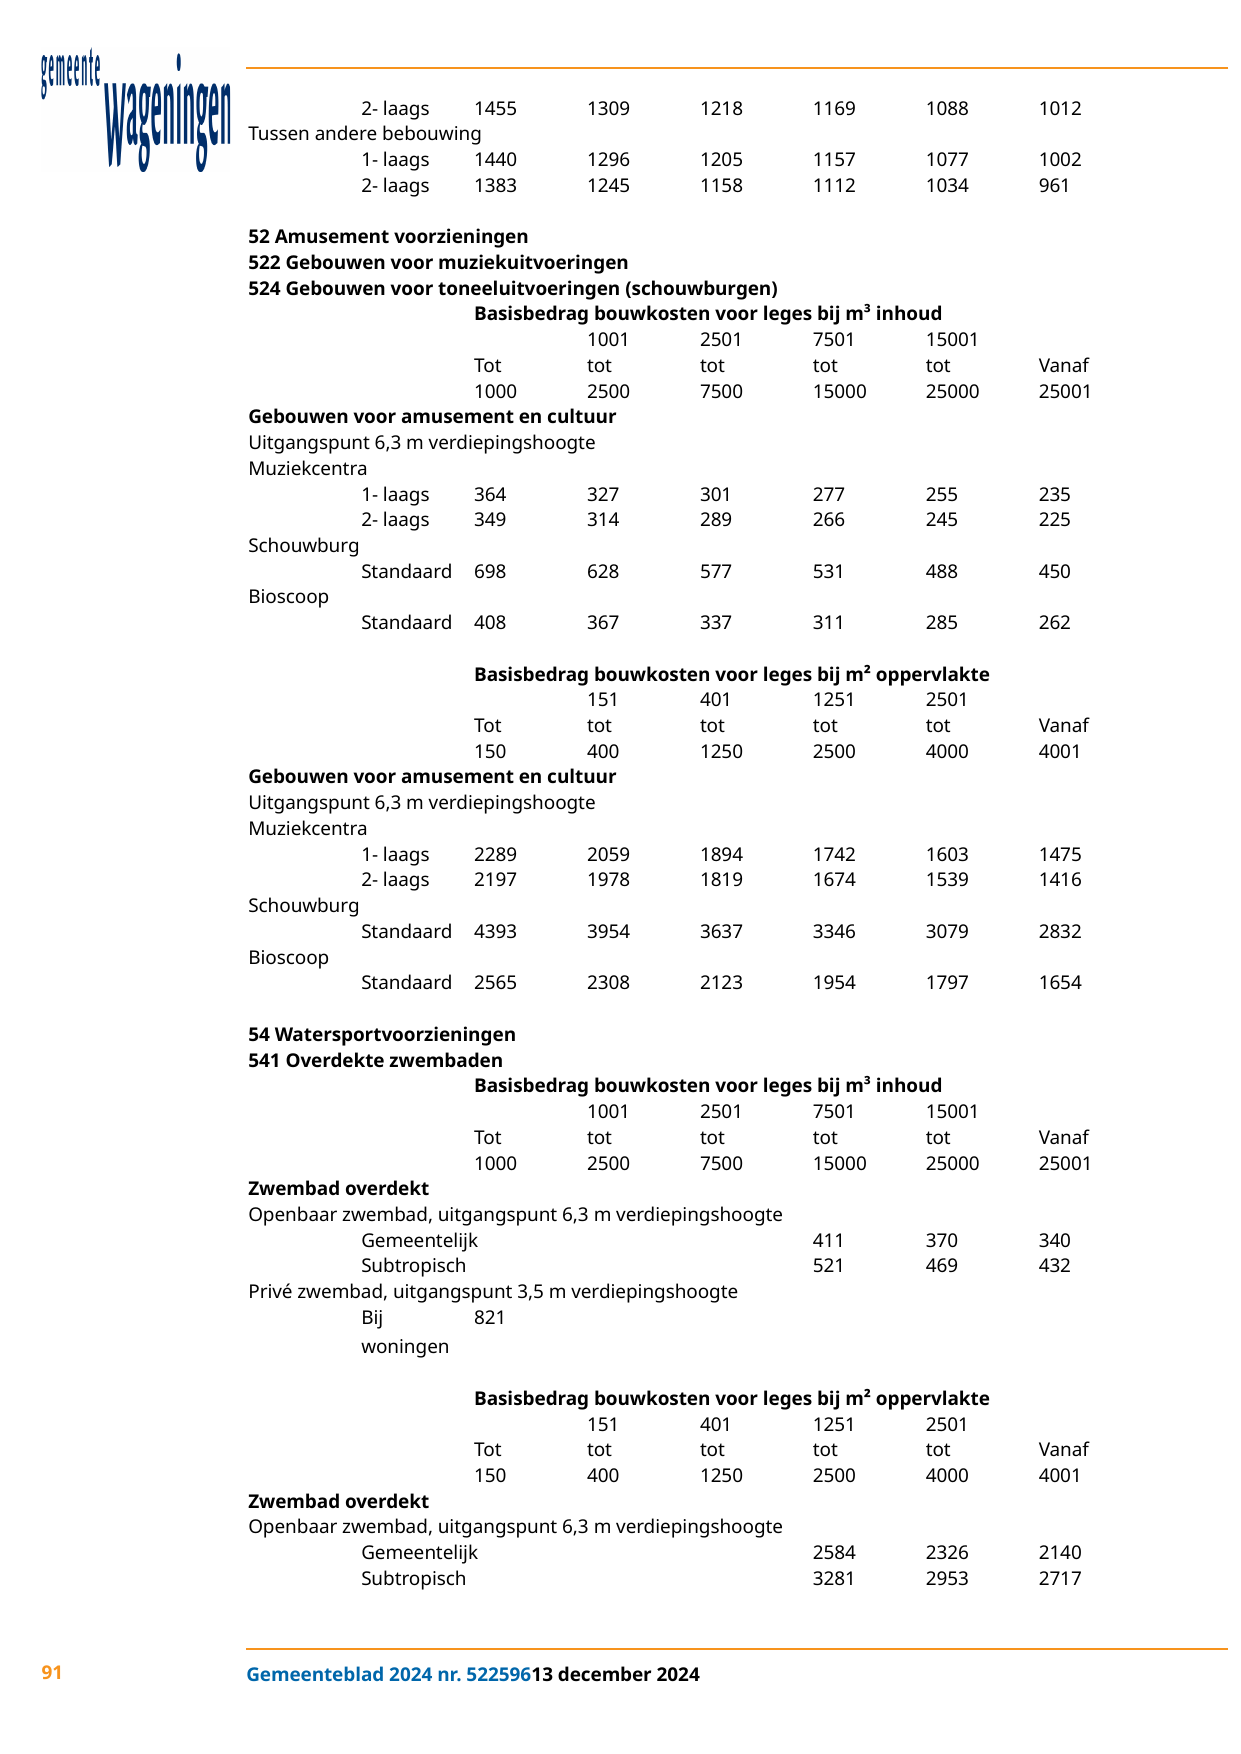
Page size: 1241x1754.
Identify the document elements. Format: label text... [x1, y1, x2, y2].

table_cell [926, 815, 1038, 841]
table_cell [700, 429, 813, 455]
table_cell [1039, 635, 1152, 661]
table_cell 2- laags [361, 95, 474, 121]
table_cell 2501 [926, 1411, 1038, 1437]
table_cell 1169 [813, 95, 926, 121]
table_cell [926, 893, 1038, 918]
table_cell [1039, 1098, 1152, 1124]
table_cell [926, 455, 1038, 481]
table_cell [248, 609, 361, 635]
table_cell 1112 [813, 172, 926, 198]
table_cell 408 [474, 609, 587, 635]
table_cell [926, 635, 1038, 661]
table_cell [248, 1462, 361, 1488]
table_cell [361, 944, 474, 969]
table_cell [587, 1488, 700, 1514]
table_cell [474, 1411, 587, 1437]
table_cell [926, 1278, 1038, 1304]
table_cell 1250 [700, 1462, 813, 1488]
table_cell 2140 [1039, 1540, 1152, 1565]
table_cell 3079 [926, 918, 1038, 944]
table_cell 1309 [587, 95, 700, 121]
table_cell [474, 584, 587, 609]
table_cell [813, 1359, 926, 1385]
table_cell tot [700, 712, 813, 738]
table_cell [813, 893, 926, 918]
table_cell tot [813, 1124, 926, 1150]
table_cell [587, 455, 700, 481]
table_cell tot [926, 1437, 1038, 1462]
table_cell [813, 995, 926, 1021]
table_cell 821 [474, 1304, 587, 1359]
table_cell [248, 1411, 361, 1437]
table_cell [248, 481, 361, 506]
table_cell [1039, 326, 1152, 352]
table_cell [248, 301, 361, 326]
table_cell Gemeentelijk [361, 1540, 587, 1565]
table_cell [474, 1488, 587, 1514]
table_cell 1797 [926, 970, 1038, 995]
table_cell Subtropisch [361, 1565, 587, 1591]
table_cell Schouwburg [248, 532, 474, 558]
table_cell Vanaf [1039, 1437, 1152, 1462]
table_cell [1039, 301, 1152, 326]
table_cell 1001 [587, 1098, 700, 1124]
table_cell 3637 [700, 918, 813, 944]
table_cell [700, 1253, 813, 1278]
table_cell [700, 1565, 813, 1591]
table_cell [813, 1175, 926, 1201]
table_cell [361, 301, 474, 326]
table_cell [926, 1304, 1038, 1359]
table_cell 1455 [474, 95, 587, 121]
table_cell [700, 532, 813, 558]
table_cell 1475 [1039, 841, 1152, 867]
table_cell [813, 455, 926, 481]
table_cell [926, 121, 1038, 146]
table_cell 337 [700, 609, 813, 635]
table_cell [474, 995, 587, 1021]
table_cell 1245 [587, 172, 700, 198]
table_cell Standaard [361, 970, 474, 995]
table_cell [813, 790, 926, 815]
table_cell 4001 [1039, 738, 1152, 764]
table_cell [700, 584, 813, 609]
table_cell 262 [1039, 609, 1152, 635]
table_cell 541 Overdekte zwembaden [248, 1047, 587, 1072]
table_cell 25000 [926, 378, 1038, 403]
table_cell [700, 455, 813, 481]
table_cell [700, 764, 813, 789]
table_cell 1539 [926, 867, 1038, 892]
table_cell [1039, 198, 1152, 223]
table_cell [1039, 1514, 1152, 1539]
table_cell [361, 1098, 474, 1124]
table_cell [700, 635, 813, 661]
table_cell 2501 [926, 687, 1038, 712]
table_cell [700, 944, 813, 969]
table_cell 1674 [813, 867, 926, 892]
table_cell tot [587, 1437, 700, 1462]
table_cell tot [700, 1437, 813, 1462]
table_cell [926, 429, 1038, 455]
table_cell [248, 1073, 361, 1098]
table_cell [700, 1175, 813, 1201]
table_cell [361, 1385, 474, 1411]
table_cell [361, 1462, 474, 1488]
table_cell 54 Watersportvoorzieningen [248, 1021, 587, 1047]
table_cell 25000 [926, 1150, 1038, 1175]
table_cell [1039, 815, 1152, 841]
table_cell tot [926, 352, 1038, 378]
table_cell [474, 944, 587, 969]
table_cell 2197 [474, 867, 587, 892]
table_cell Vanaf [1039, 352, 1152, 378]
table_cell 2500 [587, 1150, 700, 1175]
table_cell tot [587, 1124, 700, 1150]
table_cell [1039, 1359, 1152, 1385]
table_cell [926, 764, 1038, 789]
table_cell [1039, 1073, 1152, 1098]
table_cell [361, 712, 474, 738]
table_cell tot [926, 712, 1038, 738]
table_cell 469 [926, 1253, 1038, 1278]
table_cell [474, 532, 587, 558]
table_cell [813, 764, 926, 789]
table_cell [813, 249, 926, 275]
table_cell 4000 [926, 738, 1038, 764]
table_cell 1001 [587, 326, 700, 352]
table_cell 2832 [1039, 918, 1152, 944]
table_cell [1039, 1201, 1152, 1227]
table_cell 150 [474, 1462, 587, 1488]
table_cell [587, 815, 700, 841]
table_cell 2953 [926, 1565, 1038, 1591]
table_cell 1218 [700, 95, 813, 121]
table_cell [587, 995, 700, 1021]
table_cell [248, 352, 361, 378]
table_cell [474, 687, 587, 712]
table_cell [474, 1175, 587, 1201]
table_cell Vanaf [1039, 712, 1152, 738]
table_cell 2500 [813, 1462, 926, 1488]
table_cell 401 [700, 687, 813, 712]
table_cell [474, 455, 587, 481]
table_cell 2123 [700, 970, 813, 995]
table_cell Schouwburg [248, 893, 474, 918]
table_cell 1383 [474, 172, 587, 198]
table_cell 7501 [813, 326, 926, 352]
table_cell [474, 326, 587, 352]
table_cell [1039, 1488, 1152, 1514]
table_cell Zwembad overdekt [248, 1175, 474, 1201]
table_cell 1654 [1039, 970, 1152, 995]
table_cell Openbaar zwembad, uitgangspunt 6,3 m verdiepingshoogte [248, 1201, 926, 1227]
table_cell 400 [587, 738, 700, 764]
table_cell 1296 [587, 146, 700, 172]
table_cell [926, 790, 1038, 815]
table_cell [587, 198, 700, 223]
table_cell [248, 1227, 361, 1253]
table_cell [926, 1514, 1038, 1539]
table_cell [474, 893, 587, 918]
table_cell 52 Amusement voorzieningen [248, 224, 587, 249]
table_cell [926, 275, 1038, 301]
table_cell [361, 1073, 474, 1098]
table_cell [587, 121, 700, 146]
table_cell 314 [587, 506, 700, 532]
table_cell [248, 712, 361, 738]
table_cell 1416 [1039, 867, 1152, 892]
table_cell [248, 970, 361, 995]
table_cell [1039, 1175, 1152, 1201]
table_cell 364 [474, 481, 587, 506]
table_cell [248, 1124, 361, 1150]
table_cell [926, 995, 1038, 1021]
table_cell [813, 815, 926, 841]
table_cell [474, 635, 587, 661]
table_cell [1039, 224, 1152, 249]
table_cell [1039, 404, 1152, 429]
picture [41, 47, 231, 172]
table_cell 2501 [700, 1098, 813, 1124]
table_cell [1039, 1047, 1152, 1072]
table_cell [361, 1150, 474, 1175]
table_cell 1742 [813, 841, 926, 867]
table_cell [361, 584, 474, 609]
table_cell 961 [1039, 172, 1152, 198]
table_cell [248, 326, 361, 352]
table_cell [1039, 1304, 1152, 1359]
table_cell 4393 [474, 918, 587, 944]
table_cell 450 [1039, 558, 1152, 584]
table_cell 367 [587, 609, 700, 635]
table_cell 3346 [813, 918, 926, 944]
table_cell tot [813, 352, 926, 378]
table_cell 2500 [813, 738, 926, 764]
table_cell [1039, 1278, 1152, 1304]
table_cell [361, 995, 474, 1021]
table_cell Tot [474, 1124, 587, 1150]
table_cell [700, 1021, 813, 1047]
table_cell 349 [474, 506, 587, 532]
table_cell [700, 815, 813, 841]
table_cell [474, 198, 587, 223]
table_cell 255 [926, 481, 1038, 506]
table_cell [361, 738, 474, 764]
table_cell 1157 [813, 146, 926, 172]
table_cell Standaard [361, 558, 474, 584]
table_cell 522 Gebouwen voor muziekuitvoeringen [248, 249, 813, 275]
table_cell [926, 1488, 1038, 1514]
table_cell tot [700, 1124, 813, 1150]
table_cell [1039, 893, 1152, 918]
table_cell [1039, 790, 1152, 815]
table_cell 25001 [1039, 1150, 1152, 1175]
table_cell [813, 121, 926, 146]
table_cell 1819 [700, 867, 813, 892]
table_cell 531 [813, 558, 926, 584]
table_cell [474, 1098, 587, 1124]
table_cell 15001 [926, 1098, 1038, 1124]
table_cell Basisbedrag bouwkosten voor leges bij m² oppervlakte [474, 661, 1152, 687]
table_cell [248, 558, 361, 584]
table_cell 150 [474, 738, 587, 764]
table_cell 311 [813, 609, 926, 635]
table_cell [1039, 121, 1152, 146]
table_cell [1039, 249, 1152, 275]
table_cell 1- laags [361, 146, 474, 172]
table_cell [361, 1124, 474, 1150]
table_cell [248, 918, 361, 944]
table_cell [587, 224, 700, 249]
table_cell [248, 1098, 361, 1124]
table_cell [248, 1565, 361, 1591]
table_cell 151 [587, 1411, 700, 1437]
table_cell 521 [813, 1253, 926, 1278]
table_cell 277 [813, 481, 926, 506]
table_cell [926, 404, 1038, 429]
table_cell [248, 738, 361, 764]
table_cell 1034 [926, 172, 1038, 198]
table_cell 7501 [813, 1098, 926, 1124]
table_cell [700, 224, 813, 249]
table_cell [700, 1359, 813, 1385]
table_cell 2308 [587, 970, 700, 995]
table_cell [248, 687, 361, 712]
table_cell 235 [1039, 481, 1152, 506]
table_cell Standaard [361, 609, 474, 635]
table_cell [587, 893, 700, 918]
table_cell [587, 532, 700, 558]
table_cell 285 [926, 609, 1038, 635]
table_cell [248, 506, 361, 532]
table_cell 3954 [587, 918, 700, 944]
table_cell tot [700, 352, 813, 378]
table_cell tot [587, 352, 700, 378]
table_cell 1894 [700, 841, 813, 867]
table_cell 289 [700, 506, 813, 532]
table_cell [926, 249, 1038, 275]
table_cell 577 [700, 558, 813, 584]
table_cell [587, 1565, 700, 1591]
table_cell Uitgangspunt 6,3 m verdiepingshoogte [248, 429, 700, 455]
table_cell [248, 1437, 361, 1462]
table_cell 266 [813, 506, 926, 532]
table_cell [1039, 1411, 1152, 1437]
table_cell [926, 584, 1038, 609]
table_cell [587, 584, 700, 609]
table_cell 370 [926, 1227, 1038, 1253]
table_cell [248, 378, 361, 403]
table_cell [813, 429, 926, 455]
table_cell Uitgangspunt 6,3 m verdiepingshoogte [248, 790, 700, 815]
table_cell [1039, 429, 1152, 455]
table_cell Gebouwen voor amusement en cultuur [248, 404, 700, 429]
table_cell [248, 867, 361, 892]
table_cell [361, 1359, 474, 1385]
table_cell [248, 1150, 361, 1175]
table_cell [813, 532, 926, 558]
table_cell [361, 1411, 474, 1437]
table_cell 1088 [926, 95, 1038, 121]
table_cell [248, 995, 361, 1021]
table_cell [1039, 584, 1152, 609]
table_cell [361, 326, 474, 352]
table_cell [926, 224, 1038, 249]
table_cell Gemeentelijk [361, 1227, 587, 1253]
table_cell [700, 1304, 813, 1359]
table_cell Basisbedrag bouwkosten voor leges bij m² oppervlakte [474, 1385, 1152, 1411]
table_cell 7500 [700, 1150, 813, 1175]
table_cell 15000 [813, 378, 926, 403]
table_cell Tot [474, 352, 587, 378]
table_cell [813, 1047, 926, 1072]
table_cell 1- laags [361, 841, 474, 867]
table_cell 2- laags [361, 867, 474, 892]
table_cell Tot [474, 1437, 587, 1462]
table_cell 400 [587, 1462, 700, 1488]
table_cell [587, 1359, 700, 1385]
table_cell Bioscoop [248, 584, 361, 609]
table_cell 151 [587, 687, 700, 712]
table_cell 411 [813, 1227, 926, 1253]
table_cell [926, 944, 1038, 969]
table_cell tot [813, 712, 926, 738]
table_cell [361, 1437, 474, 1462]
table_cell Gebouwen voor amusement en cultuur [248, 764, 700, 789]
table_cell [926, 1359, 1038, 1385]
table_cell tot [813, 1437, 926, 1462]
table_cell [700, 1488, 813, 1514]
table_cell 15000 [813, 1150, 926, 1175]
table_cell Bij woningen [361, 1304, 474, 1359]
table_cell [248, 841, 361, 867]
table_cell 1002 [1039, 146, 1152, 172]
table_cell 432 [1039, 1253, 1152, 1278]
table_cell [361, 661, 474, 687]
table_cell [813, 1304, 926, 1359]
table_cell [1039, 1021, 1152, 1047]
table_cell 2059 [587, 841, 700, 867]
table_cell [700, 790, 813, 815]
table_cell [926, 1175, 1038, 1201]
table_cell Basisbedrag bouwkosten voor leges bij m³ inhoud [474, 1073, 1038, 1098]
table_cell [813, 584, 926, 609]
table_cell 488 [926, 558, 1038, 584]
table_cell [248, 1304, 361, 1359]
table_cell 15001 [926, 326, 1038, 352]
table_cell [587, 1175, 700, 1201]
table_cell Basisbedrag bouwkosten voor leges bij m³ inhoud [474, 301, 1038, 326]
table_cell [587, 1540, 700, 1565]
table_cell 3281 [813, 1565, 926, 1591]
table_cell [248, 198, 361, 223]
table_cell 401 [700, 1411, 813, 1437]
table_cell 1000 [474, 378, 587, 403]
table_cell [700, 893, 813, 918]
table_cell Tussen andere bebouwing [248, 121, 587, 146]
table_cell 2326 [926, 1540, 1038, 1565]
table_cell 2501 [700, 326, 813, 352]
table_cell [1039, 764, 1152, 789]
table_cell Muziekcentra [248, 455, 474, 481]
table_cell tot [926, 1124, 1038, 1150]
table_cell [587, 944, 700, 969]
table_cell [926, 1047, 1038, 1072]
table_cell [361, 198, 474, 223]
table_cell 1- laags [361, 481, 474, 506]
table_cell [248, 635, 361, 661]
table_cell 2500 [587, 378, 700, 403]
table_cell [700, 1047, 813, 1072]
table_cell Openbaar zwembad, uitgangspunt 6,3 m verdiepingshoogte [248, 1514, 926, 1539]
table_cell tot [587, 712, 700, 738]
table_cell 1158 [700, 172, 813, 198]
table_cell 225 [1039, 506, 1152, 532]
table_cell [361, 352, 474, 378]
table_cell 1251 [813, 1411, 926, 1437]
table_cell Standaard [361, 918, 474, 944]
table_cell [587, 1227, 700, 1253]
table_cell 327 [587, 481, 700, 506]
table_cell [361, 378, 474, 403]
table_cell [813, 404, 926, 429]
table_cell 7500 [700, 378, 813, 403]
table_cell 1251 [813, 687, 926, 712]
table_cell [248, 146, 361, 172]
table_cell 1250 [700, 738, 813, 764]
table_cell [248, 1253, 361, 1278]
table_cell 1603 [926, 841, 1038, 867]
table_cell [248, 172, 361, 198]
table_cell 301 [700, 481, 813, 506]
table_cell 2- laags [361, 172, 474, 198]
table_cell 4001 [1039, 1462, 1152, 1488]
table_cell [813, 635, 926, 661]
table_cell [474, 815, 587, 841]
table_cell 245 [926, 506, 1038, 532]
table_cell [361, 635, 474, 661]
table_cell [1039, 944, 1152, 969]
table_cell [361, 687, 474, 712]
table_cell [248, 1385, 361, 1411]
table_cell Subtropisch [361, 1253, 587, 1278]
table_cell [926, 1201, 1038, 1227]
table_cell 340 [1039, 1227, 1152, 1253]
table_cell Tot [474, 712, 587, 738]
table_cell [926, 198, 1038, 223]
table_cell [248, 95, 361, 121]
table_cell 1000 [474, 1150, 587, 1175]
table_cell 2565 [474, 970, 587, 995]
table_cell [813, 1488, 926, 1514]
table_cell Bioscoop [248, 944, 361, 969]
table_cell 1440 [474, 146, 587, 172]
table_cell [700, 121, 813, 146]
table_cell 1954 [813, 970, 926, 995]
table_cell 628 [587, 558, 700, 584]
table_cell Muziekcentra [248, 815, 474, 841]
table_cell 2584 [813, 1540, 926, 1565]
table_cell [1039, 687, 1152, 712]
table_cell [474, 1359, 587, 1385]
table_cell [587, 635, 700, 661]
table_cell [1039, 532, 1152, 558]
table_cell 1978 [587, 867, 700, 892]
table_cell [248, 661, 361, 687]
table_cell 2- laags [361, 506, 474, 532]
table_cell [813, 224, 926, 249]
table_cell [1039, 275, 1152, 301]
table_cell [813, 198, 926, 223]
table_cell [926, 1021, 1038, 1047]
table_cell [587, 1253, 700, 1278]
table_cell [700, 198, 813, 223]
table_cell 2717 [1039, 1565, 1152, 1591]
table_cell [587, 1304, 700, 1359]
table_cell Privé zwembad, uitgangspunt 3,5 m verdiepingshoogte [248, 1278, 926, 1304]
table_cell [813, 1021, 926, 1047]
table_cell 698 [474, 558, 587, 584]
table_cell 1205 [700, 146, 813, 172]
table_cell [587, 1021, 700, 1047]
table_cell [587, 1047, 700, 1072]
table_cell [813, 944, 926, 969]
table_cell 25001 [1039, 378, 1152, 403]
table_cell 1012 [1039, 95, 1152, 121]
table_cell [700, 404, 813, 429]
table_cell 524 Gebouwen voor toneeluitvoeringen (schouwburgen) [248, 275, 926, 301]
table_cell [248, 1359, 361, 1385]
table_cell [926, 532, 1038, 558]
table_cell 4000 [926, 1462, 1038, 1488]
table_cell Vanaf [1039, 1124, 1152, 1150]
table_cell 2289 [474, 841, 587, 867]
table_cell [700, 1227, 813, 1253]
table_cell [1039, 455, 1152, 481]
table_cell Zwembad overdekt [248, 1488, 474, 1514]
table_cell [1039, 995, 1152, 1021]
table_cell [700, 995, 813, 1021]
table_cell 1077 [926, 146, 1038, 172]
table_cell [700, 1540, 813, 1565]
table_cell [248, 1540, 361, 1565]
